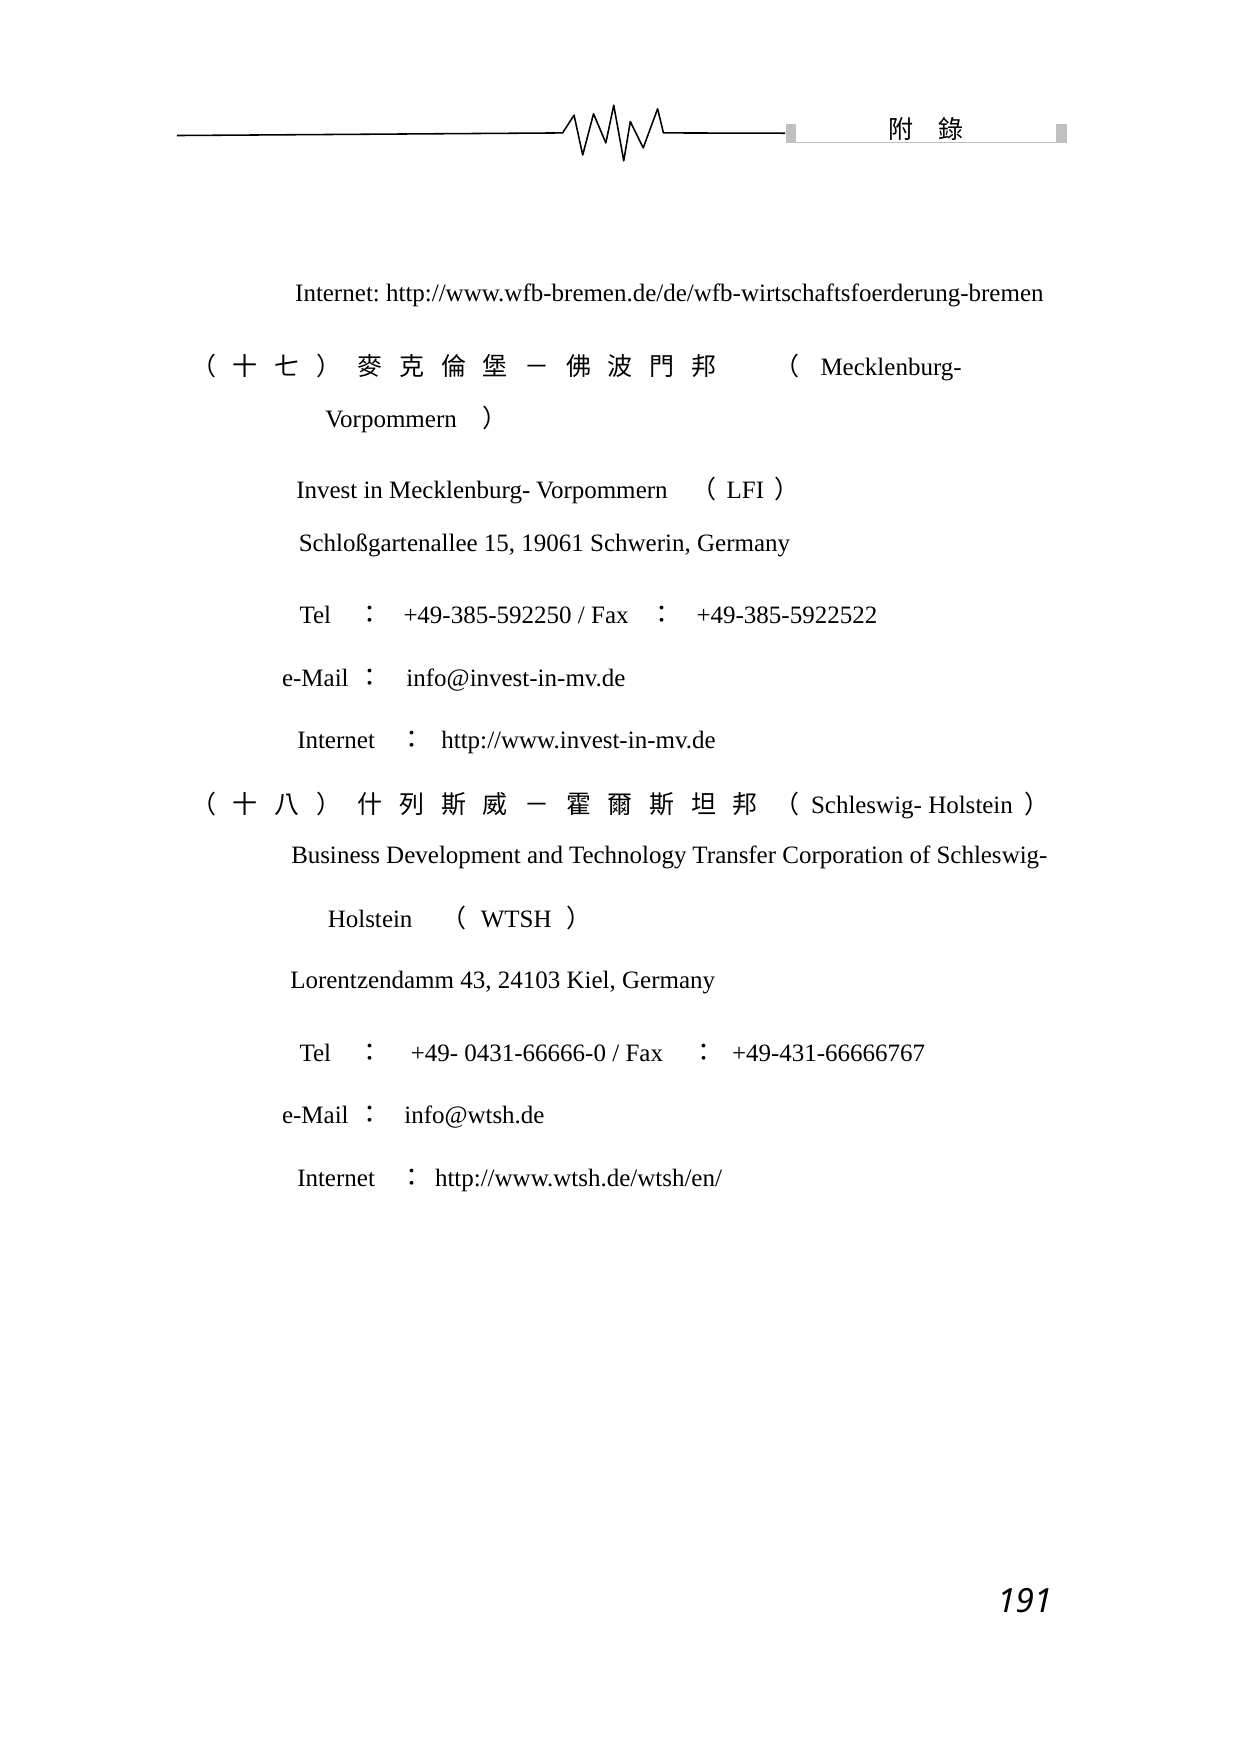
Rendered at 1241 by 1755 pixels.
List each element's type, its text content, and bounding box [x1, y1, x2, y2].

text Lorentzendamm 43, 24103 Kiel, Germany [207, 938, 1058, 1000]
text Internet：http://www.invest-in-mv.de [207, 688, 1058, 750]
text Invest in Mecklenburg- Vorpommern（LFI） [207, 438, 1058, 500]
text e-Mail：info@invest-in-mv.de [207, 625, 1058, 688]
text Internet：http://www.wtsh.de/wtsh/en/ [207, 1125, 1058, 1188]
text Tel：+49- 0431-66666-0 / Fax：+49-431-66666767 [207, 1000, 1058, 1063]
text e-Mail：info@wtsh.de [207, 1063, 1058, 1125]
text （十八）什列斯威－霍爾斯坦邦（Schleswig- Holstein） [183, 750, 1058, 813]
text Schloßgartenallee 15, 19061 Schwerin, Germany [207, 500, 1058, 563]
text Business Development and Technology Transfer Corporation of Schleswig- Holstein（WTSH） [207, 813, 1058, 938]
text Tel：+49-385-592250 / Fax：+49-385-5922522 [207, 563, 1058, 625]
text Internet: http://www.wfb-bremen.de/de/wfb-wirtschaftsfoerderung-bremen [207, 250, 1058, 313]
text （十七）麥克倫堡－佛波門邦 （Mecklenburg- Vorpommern） [183, 313, 1058, 438]
